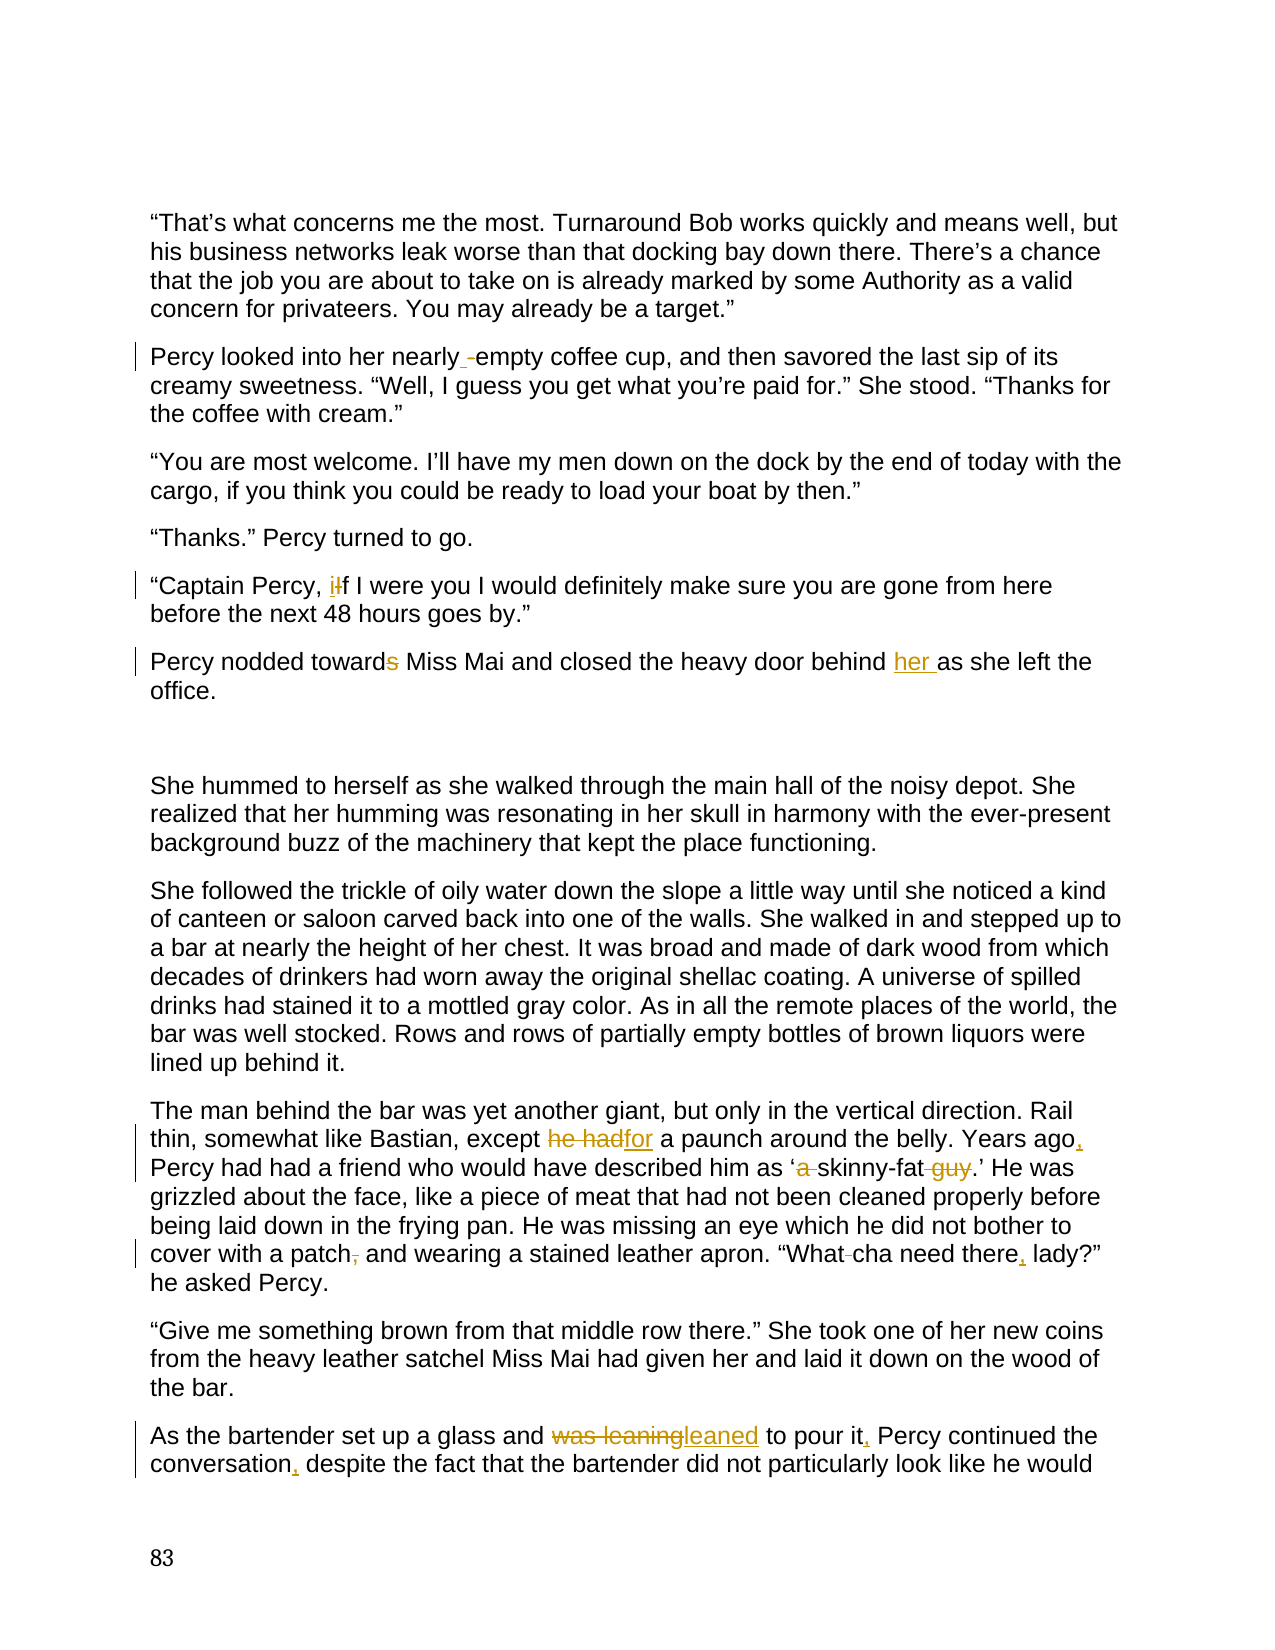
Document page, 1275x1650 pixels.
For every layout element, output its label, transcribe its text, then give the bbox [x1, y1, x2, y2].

text “That’s what concerns me the most. Turnaround Bob works quickly and means well, but his business networks leak worse than that docking bay down there. There’s a chance that the job you are about to take on is already marked by some Authority as a valid concern for privateers. You may already be a target.” [150, 208, 1125, 323]
text “Captain Percy, if I were you I would definitely make sure you are gone from here before the next 48 hours goes by.” [150, 571, 1125, 628]
text “Thanks.” Percy turned to go. [150, 523, 1125, 552]
text The man behind the bar was yet another giant, but only in the vertical direction. Rail thin, somewhat like Bastian, except for a paunch around the belly. Years ago, Percy had had a friend who would have described him as ‘skinny-fat.’ He was grizzled about the face, like a piece of meat that had not been cleaned properly before being laid down in the frying pan. He was missing an eye which he did not bother to cover with a patch and wearing a stained leather apron. “Whatcha need there, lady?” he asked Percy. [150, 1096, 1125, 1297]
text Percy looked into her nearly empty coffee cup, and then savored the last sip of its creamy sweetness. “Well, I guess you get what you’re paid for.” She stood. “Thanks for the coffee with cream.” [150, 342, 1125, 428]
text She hummed to herself as she walked through the main hall of the noisy depot. She realized that her humming was resonating in her skull in harmony with the ever-present background buzz of the machinery that kept the place functioning. [150, 771, 1125, 857]
text She followed the trickle of oily water down the slope a little way until she noticed a kind of canteen or saloon carved back into one of the walls. She walked in and stepped up to a bar at nearly the height of her chest. It was broad and made of dark wood from which decades of drinkers had worn away the original shellac coating. A universe of spilled drinks had stained it to a mottled gray color. As in all the remote places of the world, the bar was well stocked. Rows and rows of partially empty bottles of brown liquors were lined up behind it. [150, 876, 1125, 1077]
text Percy nodded toward Miss Mai and closed the heavy door behind her as she left the office. [150, 647, 1125, 704]
text As the bartender set up a glass and leaned to pour it, Percy continued the conversation, despite the fact that the bartender did not particularly look like he would [150, 1421, 1125, 1478]
text “Give me something brown from that middle row there.” She took one of her new coins from the heavy leather satchel Miss Mai had given her and laid it down on the wood of the bar. [150, 1316, 1125, 1402]
text “You are most welcome. I’ll have my men down on the dock by the end of today with the cargo, if you think you could be ready to load your boat by then.” [150, 447, 1125, 504]
